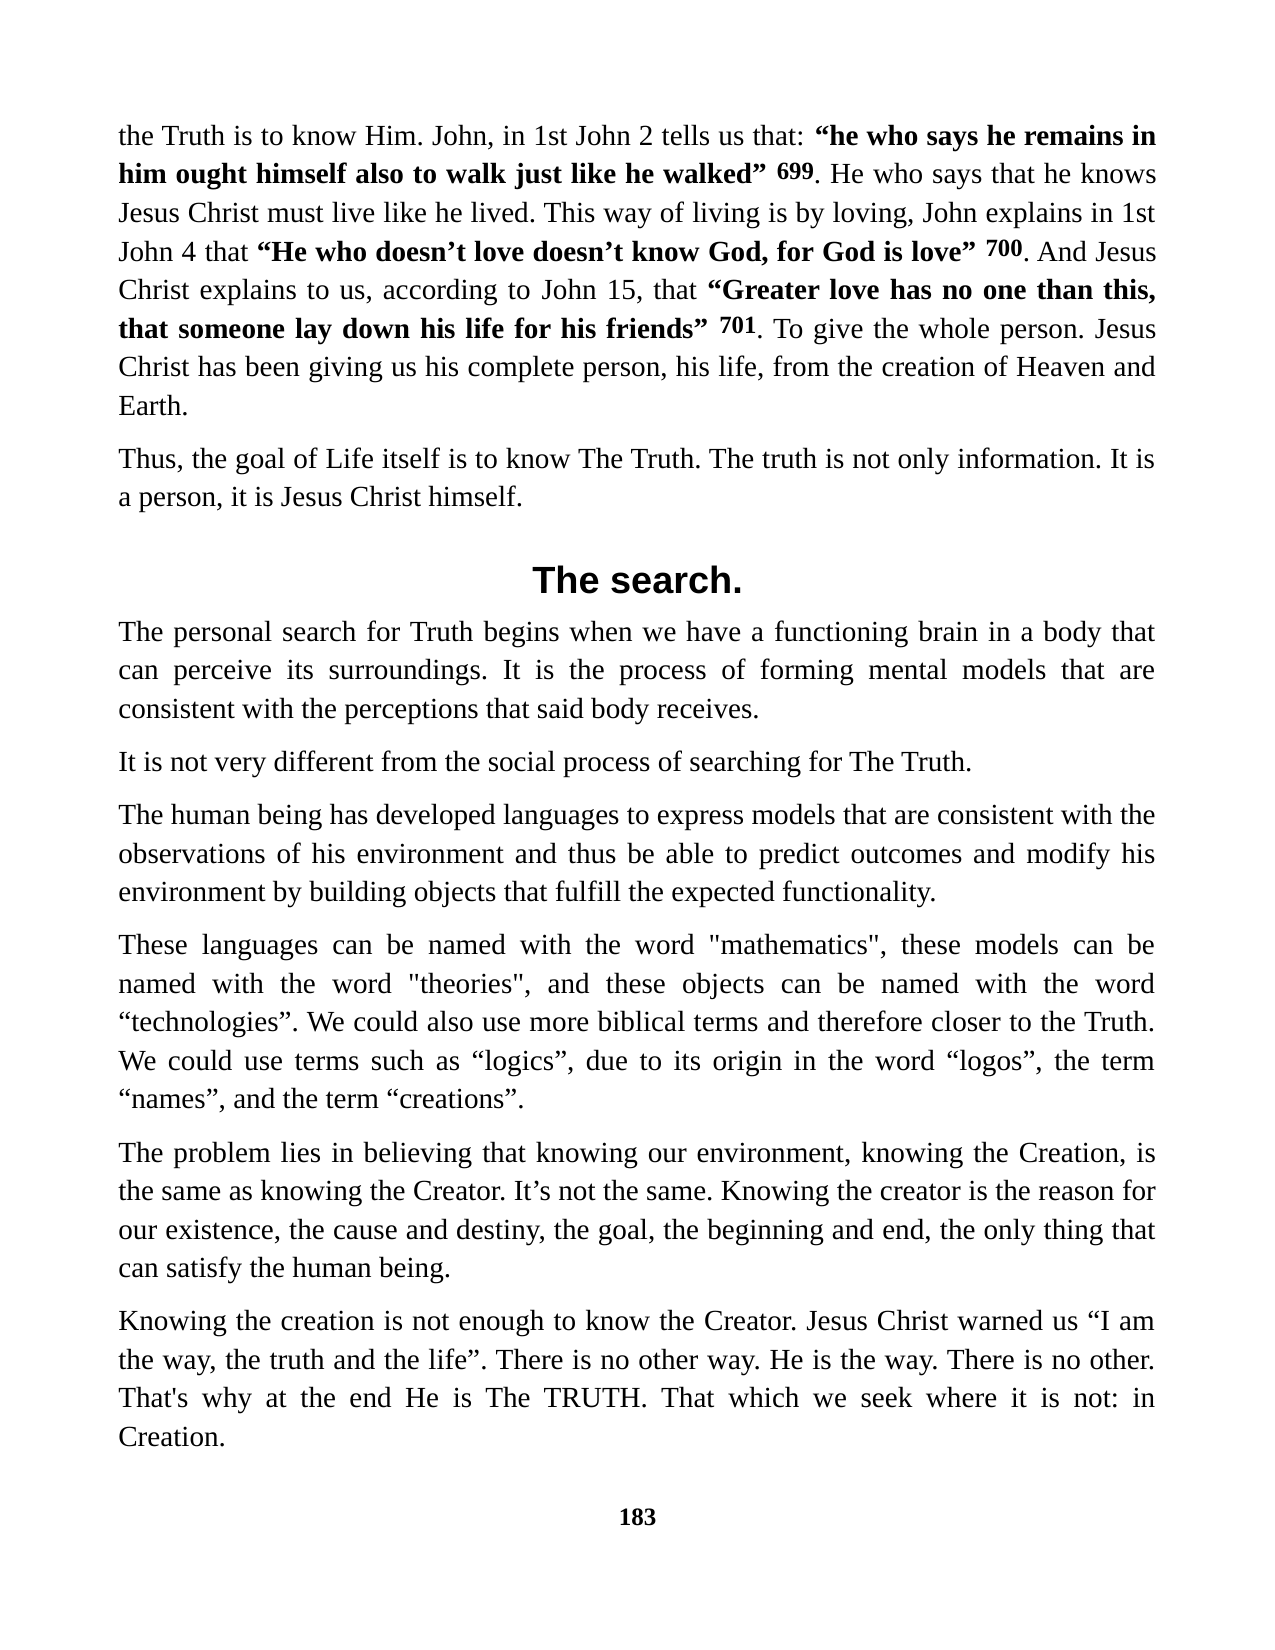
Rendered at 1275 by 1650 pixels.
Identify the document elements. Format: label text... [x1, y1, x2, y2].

text The problem lies in believing that knowing our environment, knowing the Creation, is the same as knowing the Creator. It’s not the same. Knowing the creator is the reason for our existence, the cause and destiny, the goal, the beginning and end, the only thing that can satisfy the human being. [118, 1135, 1157, 1284]
text Knowing the creation is not enough to know the Creator. Jesus Christ warned us “I am the way, the truth and the life”. There is no other way. He is the way. There is no other. That's why at the end He is The TRUTH. That which we seek where it is not: in Creation. [118, 1303, 1157, 1453]
text the Truth is to know Him. John, in 1st John 2 tells us that: “he who says he remains in him ought himself also to walk just like he walked” . He who says that he knows Jesus Christ must live like he lived. This way of living is by loving, John explains in 1st John 4 that “He who doesn’t love doesn’t know God, for God is love” . And Jesus Christ explains to us, according to John 15, that “Greater love has no one than this, that someone lay down his life for his friends” . To give the whole person. Jesus Christ has been giving us his complete person, his life, from the creation of Heaven and Earth. [118, 118, 1157, 421]
text It is not very different from the social process of searching for The Truth. [118, 744, 1157, 778]
text The human being has developed languages to express models that are consistent with the observations of his environment and thus be able to predict outcomes and modify his environment by building objects that fulfill the expected functionality. [118, 797, 1157, 908]
subtitle The search. [118, 558, 1157, 601]
text These languages can be named with the word "mathematics", these models can be named with the word "theories", and these objects can be named with the word “technologies”. We could also use more biblical terms and therefore closer to the Truth. We could use terms such as “logics”, due to its origin in the word “logos”, the term “names”, and the term “creations”. [118, 927, 1157, 1115]
text Thus, the goal of Life itself is to know The Truth. The truth is not only information. It is a person, it is Jesus Christ himself. [118, 441, 1157, 513]
text The personal search for Truth begins when we have a functioning brain in a body that can perceive its surroundings. It is the process of forming mental models that are consistent with the perceptions that said body receives. [118, 614, 1157, 724]
